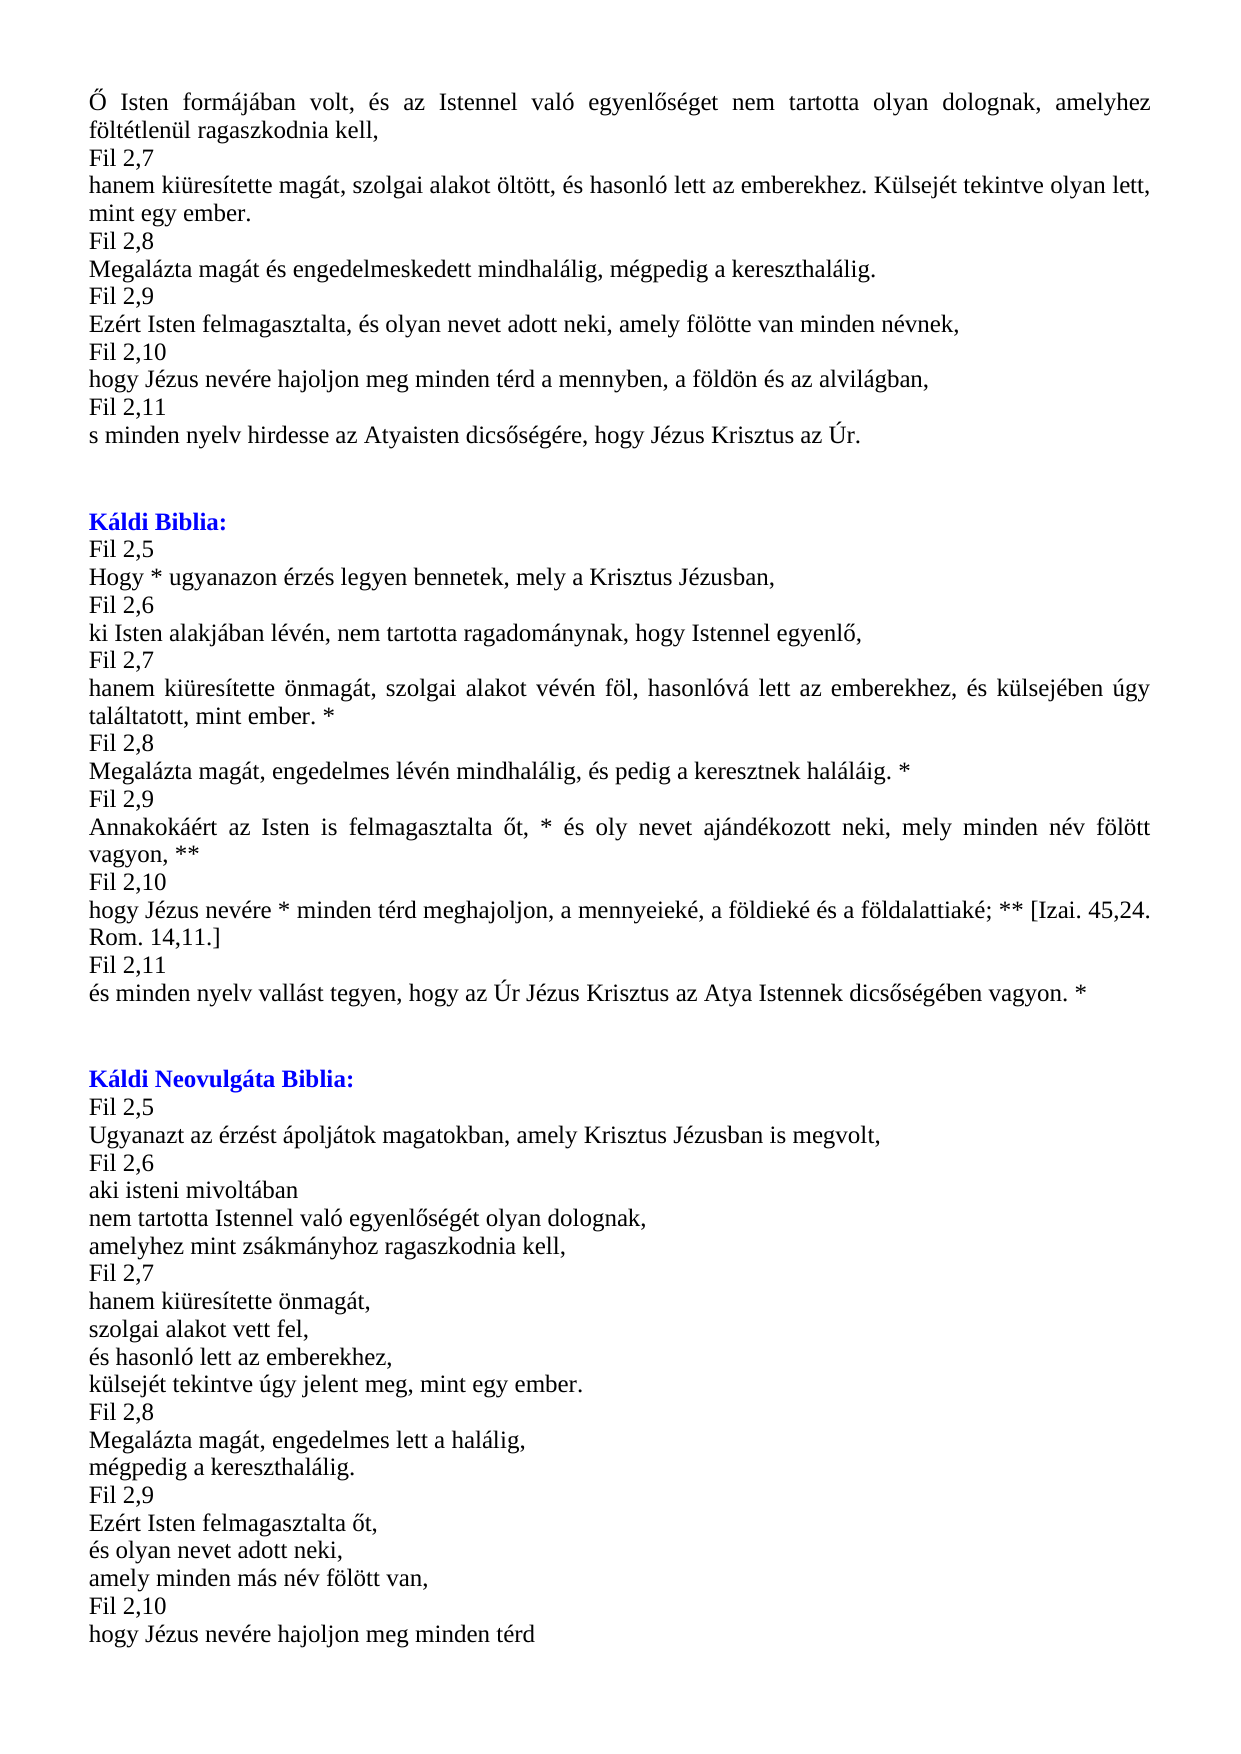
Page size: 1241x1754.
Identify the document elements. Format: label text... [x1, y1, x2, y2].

text Ezért Isten felmagasztalta, és olyan nevet adott neki, amely fölötte van minden névnek, [88, 310, 1152, 338]
text Ezért Isten felmagasztalta őt, [88, 1509, 1152, 1537]
text Megalázta magát és engedelmeskedett mindhalálig, mégpedig a kereszthalálig. [88, 255, 1152, 282]
text Fil 2,8 [88, 227, 1152, 255]
text hanem kiüresítette magát, szolgai alakot öltött, és hasonló lett az emberekhez. Külsejét tekintve olyan lett, mint egy ember. [88, 172, 1152, 227]
text külsejét tekintve úgy jelent meg, mint egy ember. [88, 1370, 1152, 1398]
text Megalázta magát, engedelmes lett a halálig, [88, 1426, 1152, 1453]
text Fil 2,6 [88, 1149, 1152, 1176]
text Fil 2,7 [88, 646, 1152, 674]
text hanem kiüresítette önmagát, [88, 1287, 1152, 1315]
text Annakokáért az Isten is felmagasztalta őt, * és oly nevet ajándékozott neki, mely minden név fölött vagyon, ** [88, 813, 1152, 868]
text Megalázta magát, engedelmes lévén mindhalálig, és pedig a keresztnek haláláig. * [88, 757, 1152, 785]
text Fil 2,8 [88, 1398, 1152, 1426]
text és minden nyelv vallást tegyen, hogy az Úr Jézus Krisztus az Atya Istennek dicsőségében vagyon. * [88, 979, 1152, 1007]
text Hogy * ugyanazon érzés legyen bennetek, mely a Krisztus Jézusban, [88, 563, 1152, 591]
text Fil 2,9 [88, 282, 1152, 310]
text Ugyanazt az érzést ápoljátok magatokban, amely Krisztus Jézusban is megvolt, [88, 1121, 1152, 1149]
text hogy Jézus nevére * minden térd meghajoljon, a mennyeieké, a földieké és a földalattiaké; ** [Izai. 45,24. Rom. 14,11.] [88, 896, 1152, 951]
text amelyhez mint zsákmányhoz ragaszkodnia kell, [88, 1232, 1152, 1259]
text Fil 2,7 [88, 144, 1152, 172]
text hogy Jézus nevére hajoljon meg minden térd a mennyben, a földön és az alvilágban, [88, 366, 1152, 393]
text Fil 2,10 [88, 1592, 1152, 1620]
text Fil 2,11 [88, 951, 1152, 979]
text Fil 2,9 [88, 785, 1152, 813]
text hogy Jézus nevére hajoljon meg minden térd [88, 1620, 1152, 1647]
text s minden nyelv hirdesse az Atyaisten dicsőségére, hogy Jézus Krisztus az Úr. [88, 421, 1152, 449]
text Fil 2,5 [88, 536, 1152, 563]
text Fil 2,11 [88, 393, 1152, 421]
text és olyan nevet adott neki, [88, 1537, 1152, 1564]
text Fil 2,8 [88, 729, 1152, 757]
text hanem kiüresítette önmagát, szolgai alakot vévén föl, hasonlóvá lett az emberekhez, és külsejében úgy találtatott, mint ember. * [88, 674, 1152, 729]
text aki isteni mivoltában [88, 1176, 1152, 1204]
text nem tartotta Istennel való egyenlőségét olyan dolognak, [88, 1204, 1152, 1232]
text Fil 2,7 [88, 1259, 1152, 1287]
text Fil 2,10 [88, 338, 1152, 366]
text szolgai alakot vett fel, [88, 1315, 1152, 1343]
text Káldi Neovulgáta Biblia: [88, 1066, 1152, 1093]
text Ő Isten formájában volt, és az Istennel való egyenlőséget nem tartotta olyan dolognak, amelyhez föltétlenül ragaszkodnia kell, [88, 88, 1152, 144]
text Fil 2,5 [88, 1093, 1152, 1121]
text ki Isten alakjában lévén, nem tartotta ragadománynak, hogy Istennel egyenlő, [88, 619, 1152, 646]
text mégpedig a kereszthalálig. [88, 1453, 1152, 1481]
text és hasonló lett az emberekhez, [88, 1343, 1152, 1370]
text Fil 2,6 [88, 591, 1152, 619]
text Fil 2,9 [88, 1481, 1152, 1509]
text Fil 2,10 [88, 868, 1152, 896]
text amely minden más név fölött van, [88, 1564, 1152, 1592]
text Káldi Biblia: [88, 508, 1152, 536]
